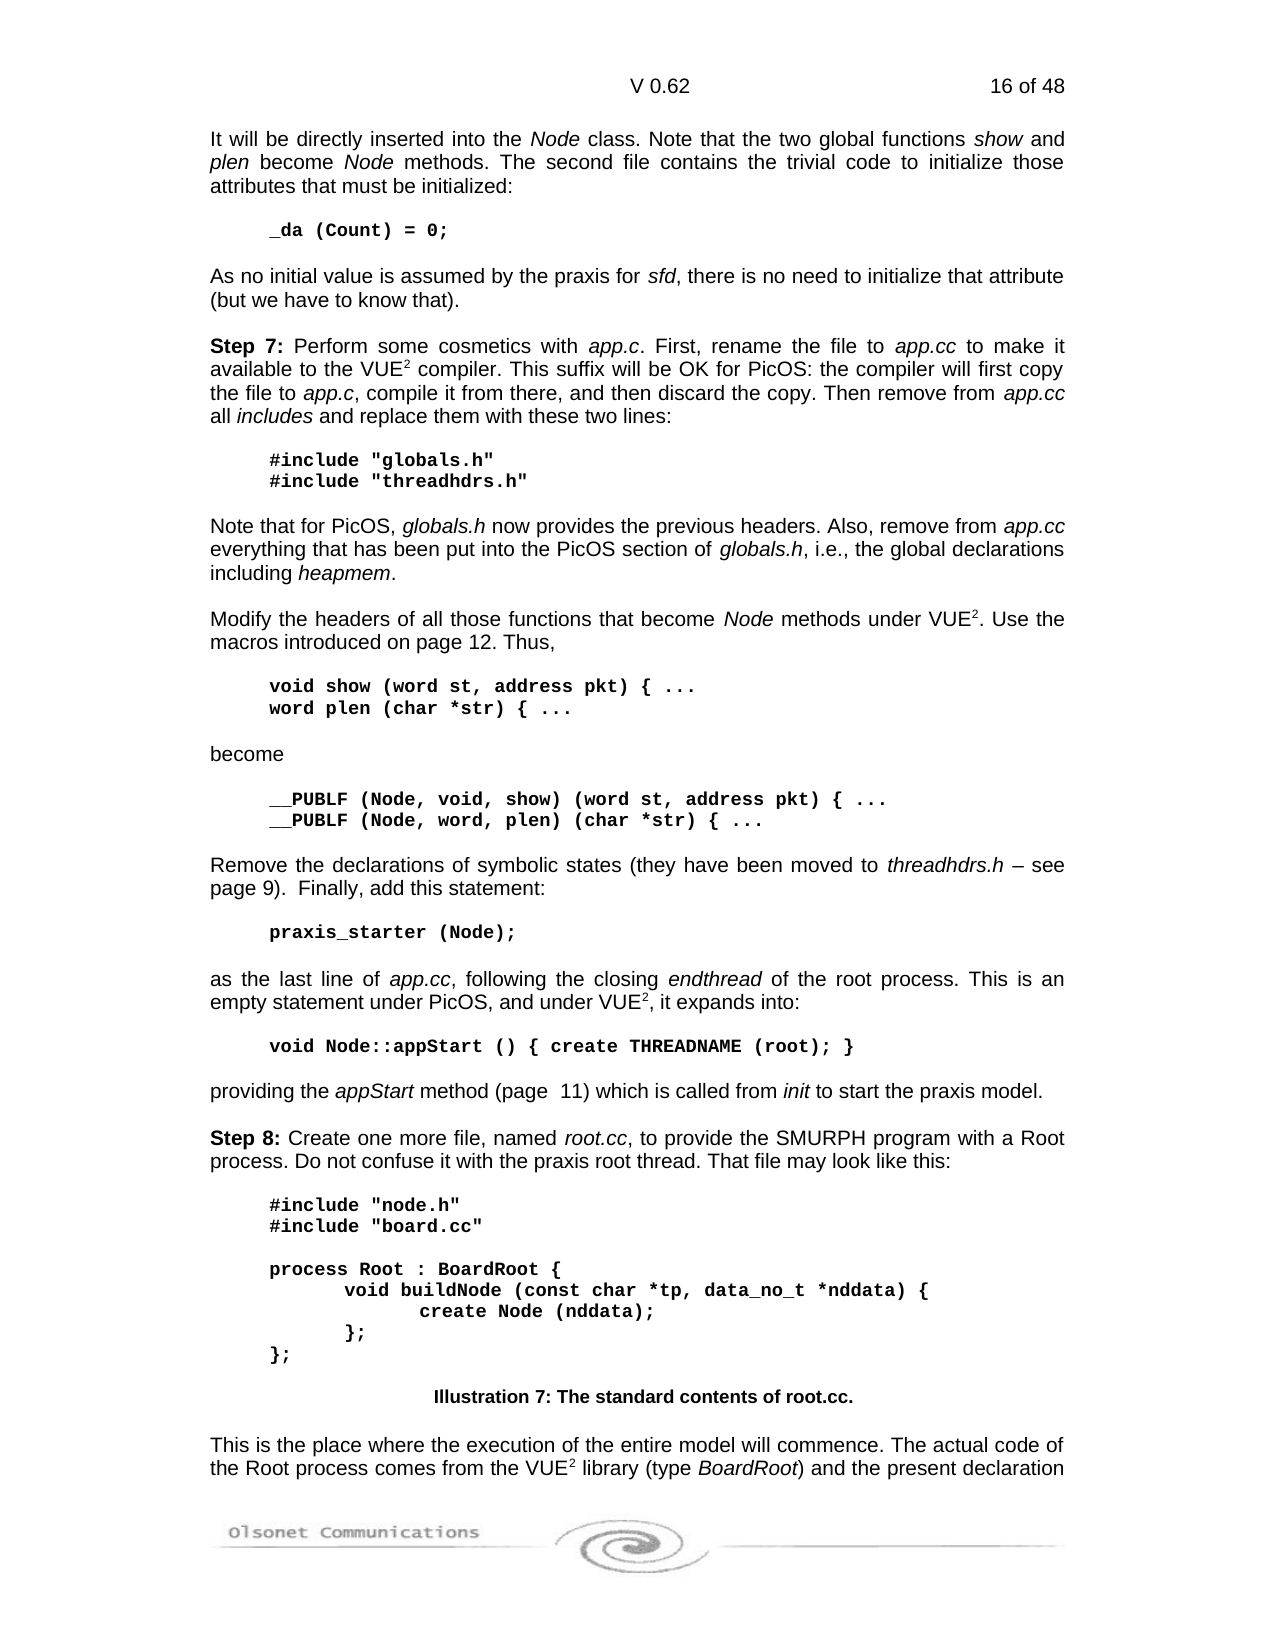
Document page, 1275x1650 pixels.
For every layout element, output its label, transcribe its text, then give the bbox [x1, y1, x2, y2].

text Step 8: Create one more file, named root.cc, to provide the SMURPH program with a Root process. Do not confuse it with the praxis root thread. That file may look like this: [210, 1126, 1065, 1172]
text become [210, 743, 1065, 766]
text It will be directly inserted into the Node class. Note that the two global functions show and plen become Node methods. The second file contains the trivial code to initialize those attributes that must be initialized: [210, 128, 1065, 197]
text process Root : BoardRoot { [269, 1259, 1065, 1281]
text providing the appStart method (page 11) which is called from init to start the praxis model. [210, 1079, 1065, 1103]
text as the last line of app.cc, following the closing endthread of the root process. This is an empty statement under PicOS, and under VUE2, it expands into: [210, 967, 1065, 1014]
text #include "node.h" [269, 1196, 1065, 1217]
text void show (word st, address pkt) { ... [269, 677, 1065, 698]
text Illustration 7: The standard contents of root.cc. [434, 1387, 881, 1408]
text __PUBLF (Node, word, plen) (char *str) { ... [269, 811, 1065, 832]
picture [210, 1504, 1065, 1596]
text void Node::appStart () { create THREADNAME (root); } [269, 1037, 1065, 1058]
text word plen (char *str) { ... [269, 698, 1065, 720]
text Remove the declarations of symbolic states (they have been moved to threadhdrs.h – see page 10). Finally, add this statement: [210, 853, 1065, 900]
text }; [269, 1344, 1065, 1387]
text create Node (nddata); [269, 1302, 1065, 1323]
text #include "threadhdrs.h" [269, 472, 1065, 493]
text As no initial value is assumed by the praxis for sfd, there is no need to initialize that attribute (but we have to know that). [210, 265, 1065, 312]
text }; [269, 1323, 1065, 1344]
text Note that for PicOS, globals.h now provides the previous headers. Also, remove from app.cc everything that has been put into the PicOS section of globals.h, i.e., the global declarations including heapmem. [210, 515, 1065, 584]
text #include "board.cc" [269, 1217, 1065, 1238]
text _da (Count) = 0; [269, 221, 1065, 242]
text void buildNode (const char *tp, data_no_t *nddata) { [269, 1281, 1065, 1302]
text Modify the headers of all those functions that become Node methods under VUE2. Use the macros introduced on page 13. Thus, [210, 608, 1065, 654]
text praxis_starter (Node); [269, 923, 1065, 944]
text __PUBLF (Node, void, show) (word st, address pkt) { ... [269, 789, 1065, 811]
text This is the place where the execution of the entire model will commence. The actual code of the Root process comes from the VUE2 library (type BoardRoot) and the present declaration [210, 1433, 1065, 1480]
text Step 7: Perform some cosmetics with app.c. First, rename the file to app.cc to make it available to the VUE2 compiler. This suffix will be OK for PicOS: the compiler will first copy the file to app.c, compile it from there, and then discard the copy. Then remove from app.cc all includes and replace them with these two lines: [210, 335, 1065, 428]
text #include "globals.h" [269, 451, 1065, 472]
